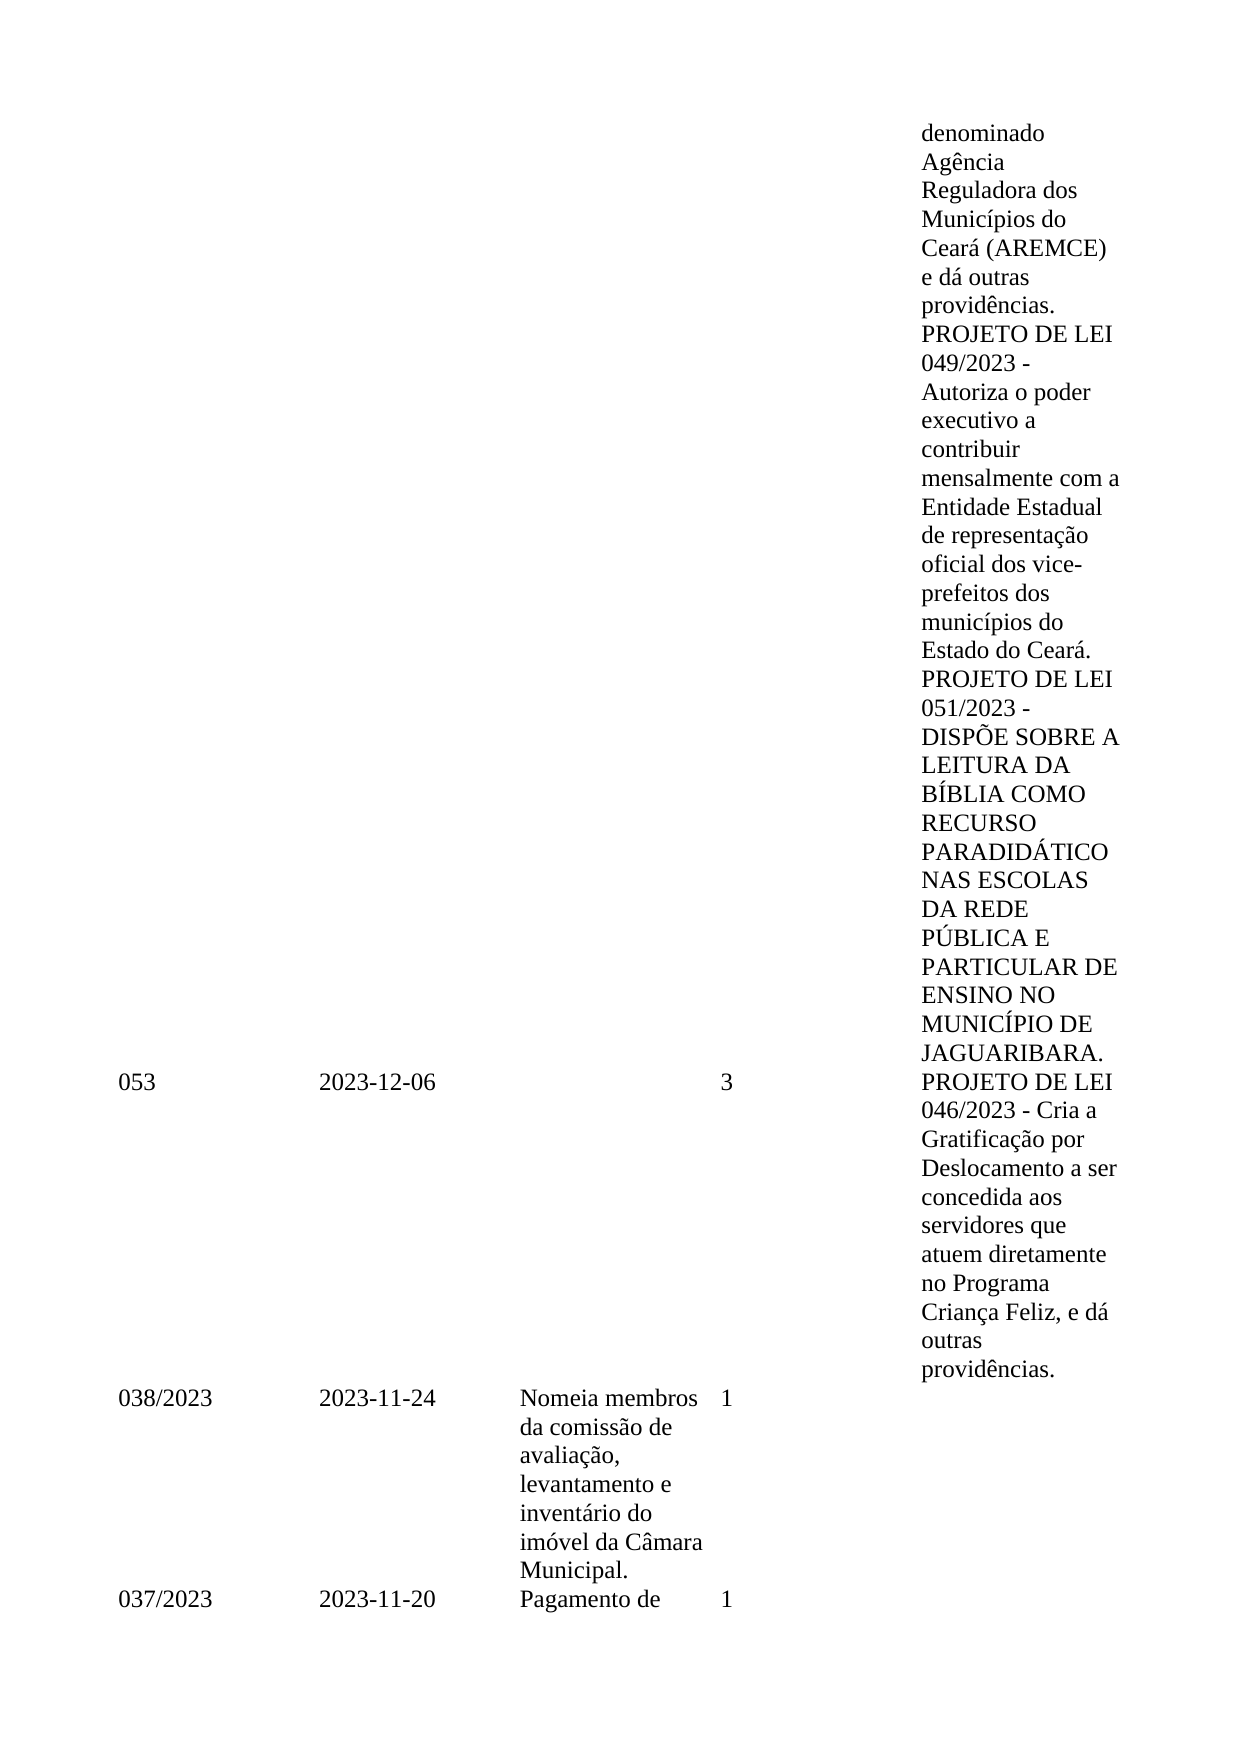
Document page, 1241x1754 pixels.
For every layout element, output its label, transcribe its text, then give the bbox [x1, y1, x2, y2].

table_cell [720, 118, 921, 1067]
table_cell PROJETO DE LEI 046/2023 - Cria a Gratificação por Deslocamento a ser concedida aos servidores que atuem diretamente no Programa Criança Feliz, e dá outras providências. [921, 1067, 1122, 1383]
table_cell 2023-11-24 [319, 1383, 519, 1584]
table_cell [921, 1584, 1122, 1613]
table_cell 1 [720, 1383, 921, 1584]
table_cell [921, 1383, 1122, 1584]
table_cell denominado Agência Reguladora dos Municípios do Ceará (AREMCE) e dá outras providências. PROJETO DE LEI 049/2023 - Autoriza o poder executivo a contribuir mensalmente com a Entidade Estadual de representação oficial dos vice-prefeitos dos municípios do Estado do Ceará. PROJETO DE LEI 051/2023 - DISPÕE SOBRE A LEITURA DA BÍBLIA COMO RECURSO PARADIDÁTICO NAS ESCOLAS DA REDE PÚBLICA E PARTICULAR DE ENSINO NO MUNICÍPIO DE JAGUARIBARA. [921, 118, 1122, 1067]
table_cell 037/2023 [118, 1584, 319, 1613]
table_cell [118, 118, 319, 1067]
table_cell 3 [720, 1067, 921, 1383]
table_cell 1 [720, 1584, 921, 1613]
table_cell Pagamento de [520, 1584, 720, 1613]
table_cell 038/2023 [118, 1383, 319, 1584]
table_cell [520, 1067, 720, 1383]
table_cell 053 [118, 1067, 319, 1383]
table_cell [319, 118, 519, 1067]
table_cell 2023-11-20 [319, 1584, 519, 1613]
table_cell 2023-12-06 [319, 1067, 519, 1383]
table_cell Nomeia membros da comissão de avaliação, levantamento e inventário do imóvel da Câmara Municipal. [520, 1383, 720, 1584]
table_cell [520, 118, 720, 1067]
